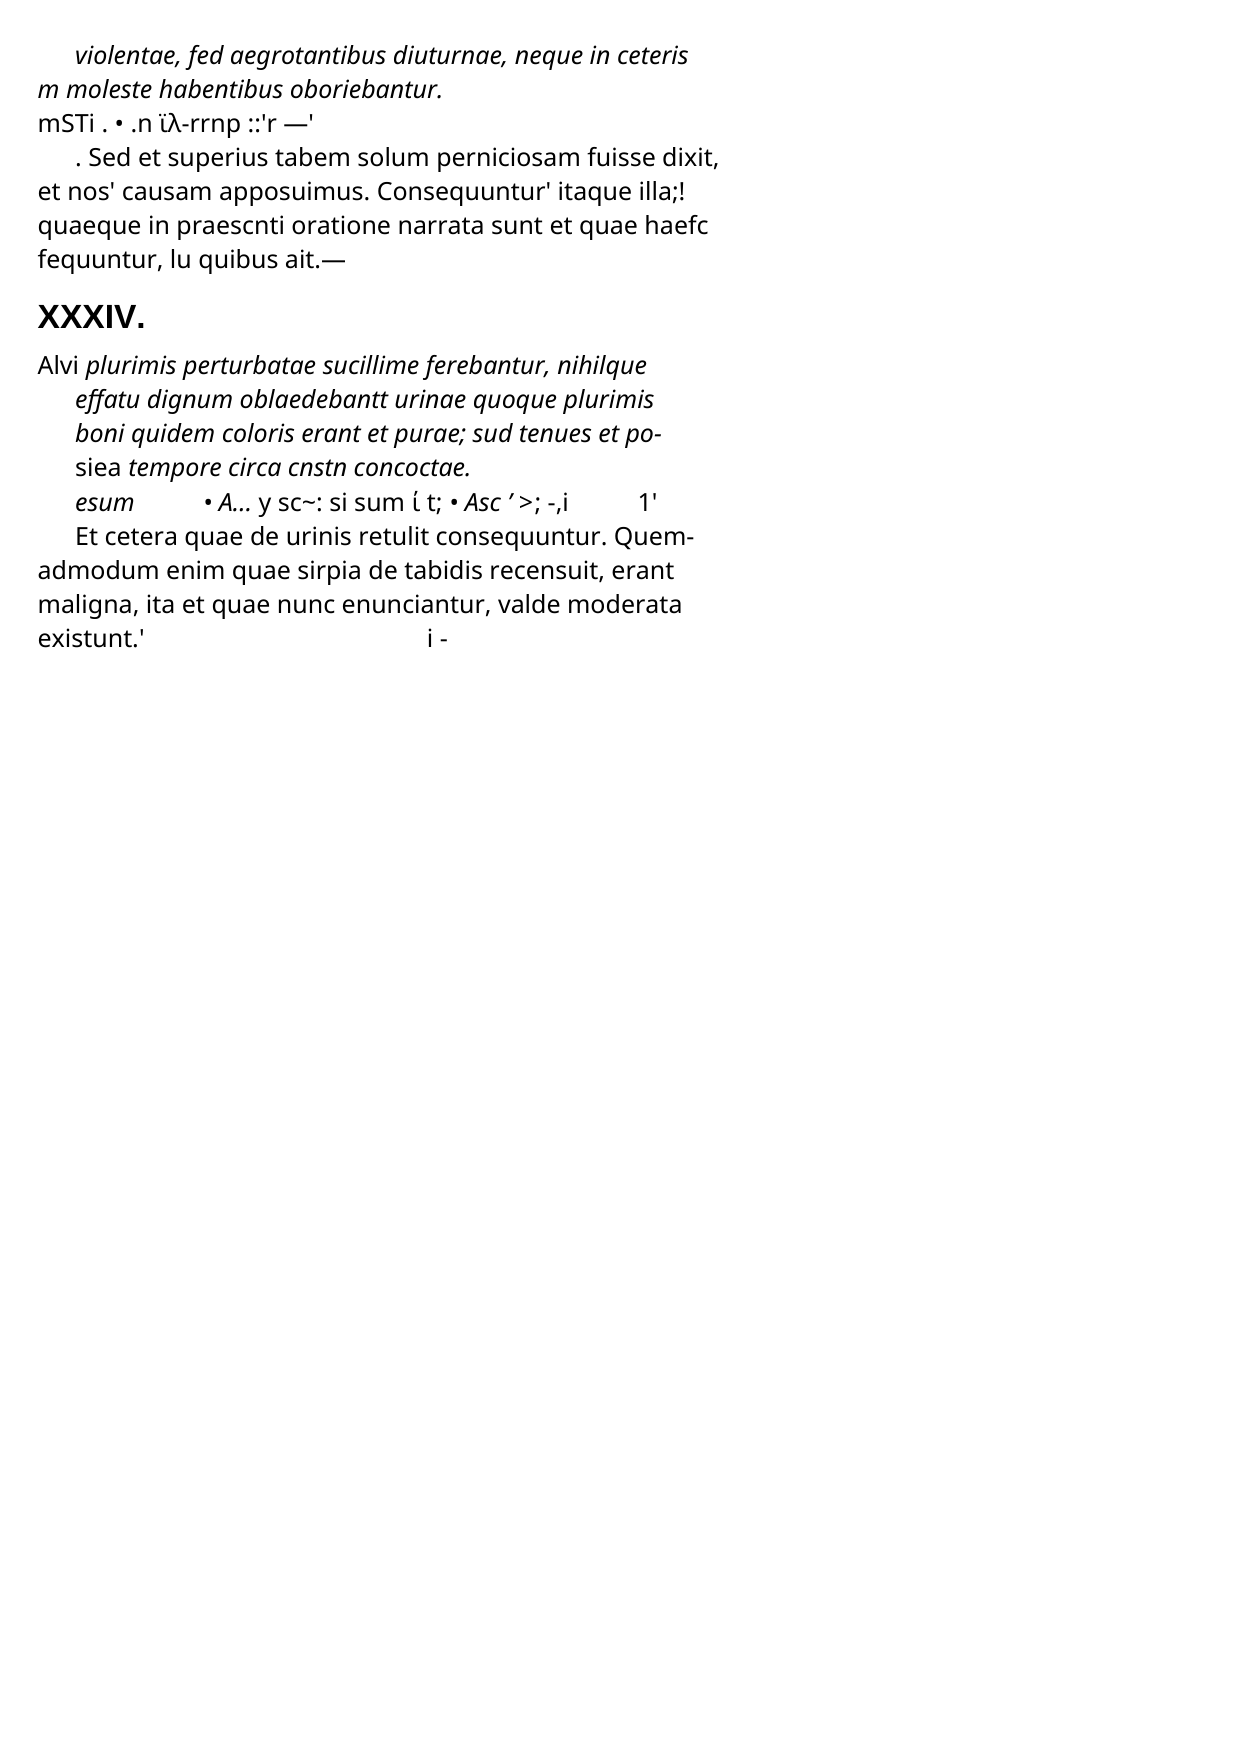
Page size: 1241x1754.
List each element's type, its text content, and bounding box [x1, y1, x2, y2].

text esum • A... y sc~: si sum ί t; • Asc ’ > ; -,i 1' [37, 484, 1203, 518]
subtitle XXXIV. [37, 297, 1203, 335]
text . Sed et superius tabem solum perniciosam fuisse dixit, et nos' causam apposuimus. Consequuntur' itaque illa;! quaeque in praescnti oratione narrata sunt et quae haefc fequuntur, lu quibus ait.— [37, 140, 1203, 276]
text violentae, fed aegrotantibus diuturnae, neque in ceteris m moleste habentibus oboriebantur. mSTi . • .n ϊλ-rrnp ::'r —' [37, 37, 1203, 140]
text Alvi plurimis perturbatae sucillime ferebantur, nihilque effatu dignum oblaedebantt urinae quoque plurimis boni quidem coloris erant et purae; sud tenues et po- siea tempore circa cnstn concoctae. [37, 348, 1203, 484]
text Et cetera quae de urinis retulit consequuntur. Quem- admodum enim quae sirpia de tabidis recensuit, erant maligna, ita et quae nunc enunciantur, valde moderata existunt.' i - [37, 518, 1203, 654]
